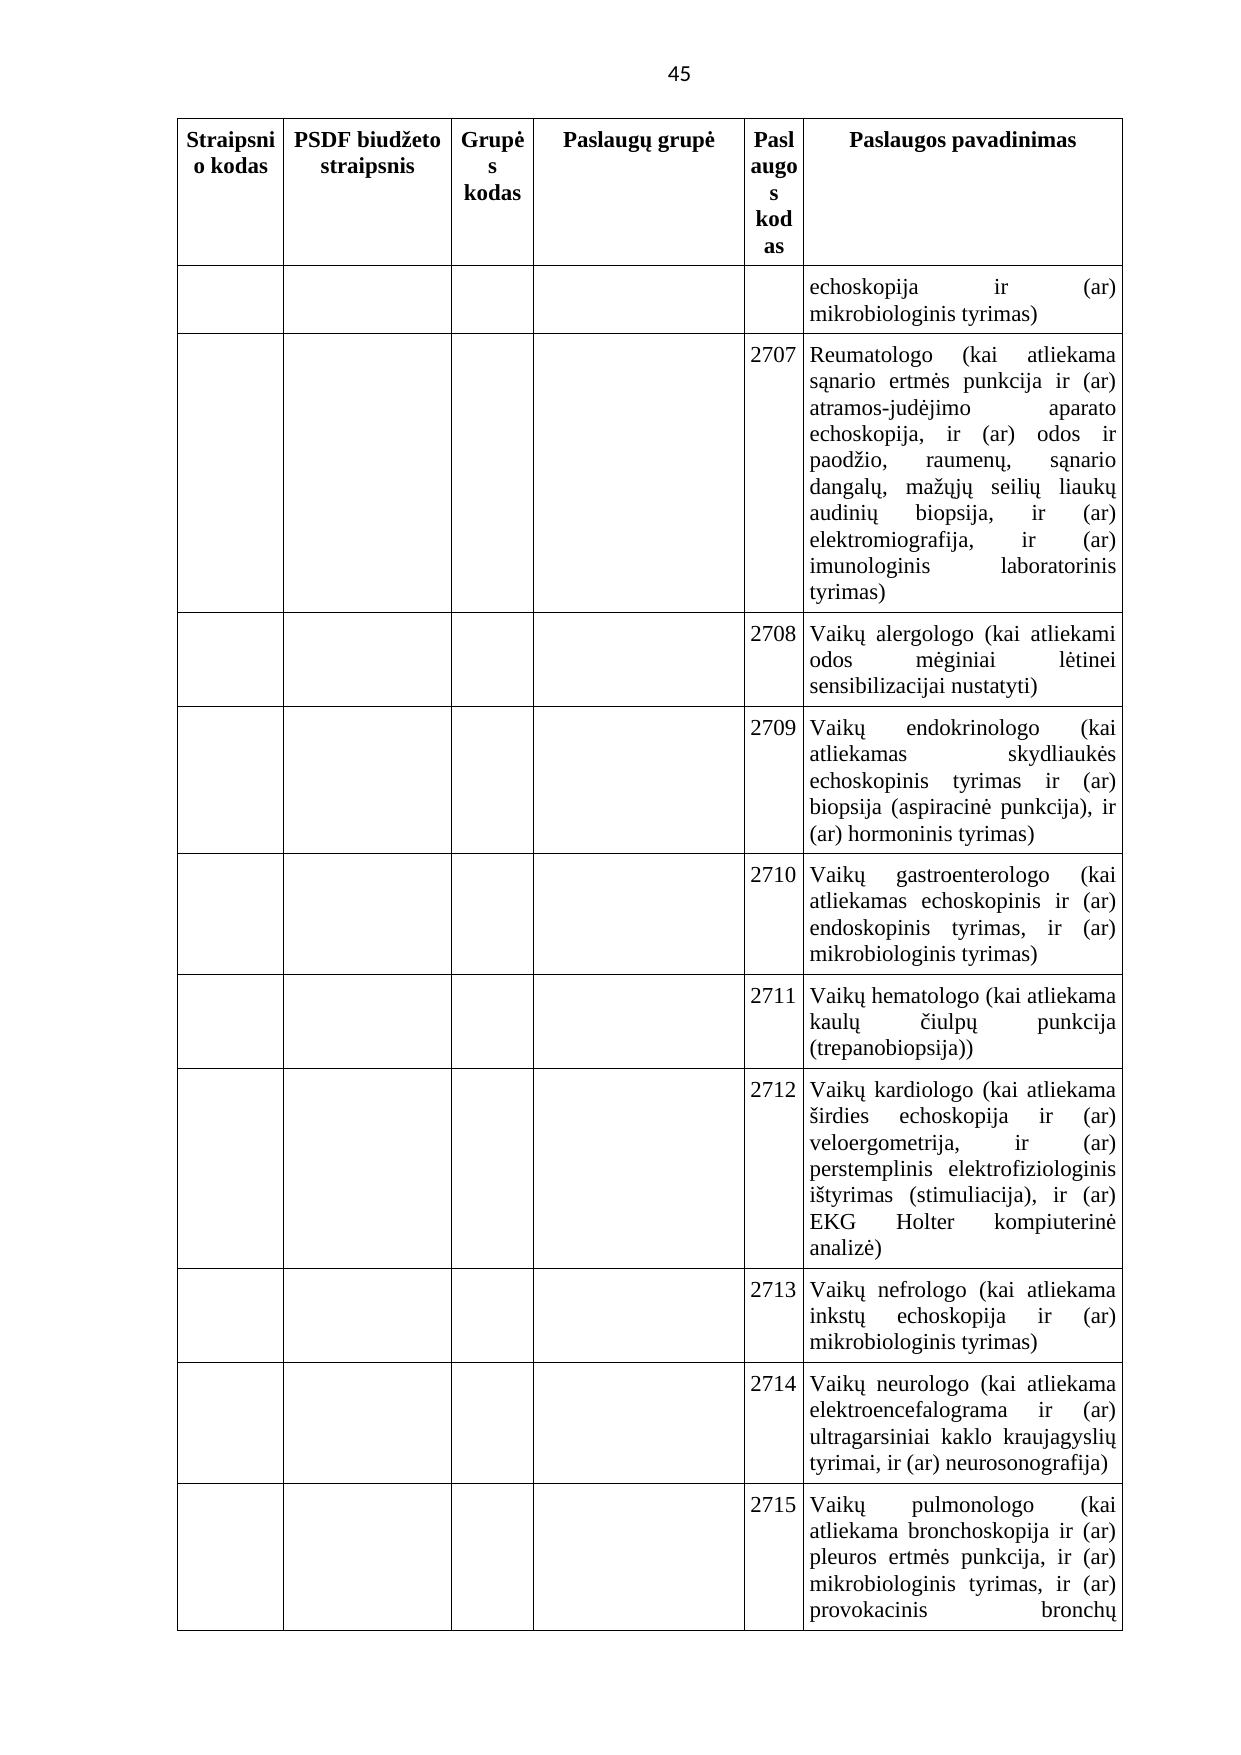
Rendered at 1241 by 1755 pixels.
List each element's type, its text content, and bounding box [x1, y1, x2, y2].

table_cell [178, 1069, 283, 1268]
table_cell [178, 707, 283, 853]
table_cell [284, 1363, 451, 1482]
table_cell [284, 1069, 451, 1268]
table_cell Vaikų pulmonologo (kai atliekama bronchoskopija ir (ar) pleuros ertmės punkcija, ir (ar) mikrobiologinis tyrimas, ir (ar) provokacinis bronchų [804, 1484, 1122, 1629]
table_cell [534, 975, 744, 1068]
table_cell [534, 334, 744, 612]
table_cell [284, 707, 451, 853]
table_header PSDF biudžeto straipsnis [284, 119, 451, 265]
table_cell [452, 266, 533, 333]
table_cell [452, 613, 533, 706]
table_cell [284, 975, 451, 1068]
table_cell [534, 1484, 744, 1629]
table_cell [178, 854, 283, 974]
table_cell 2707 [745, 334, 803, 612]
table_cell Vaikų alergologo (kai atliekami odos mėginiai lėtinei sensibilizacijai nustatyti) [804, 613, 1122, 706]
table_cell [534, 1269, 744, 1362]
table_cell [452, 707, 533, 853]
table_cell [452, 1363, 533, 1482]
table_cell [178, 266, 283, 333]
table_cell Reumatologo (kai atliekama sąnario ertmės punkcija ir (ar) atramos-judėjimo aparato echoskopija, ir (ar) odos ir paodžio, raumenų, sąnario dangalų, mažųjų seilių liaukų audinių biopsija, ir (ar) elektromiografija, ir (ar) imunologinis laboratorinis tyrimas) [804, 334, 1122, 612]
table_cell 2715 [745, 1484, 803, 1629]
table_cell [284, 266, 451, 333]
table_cell [178, 975, 283, 1068]
table_cell 2713 [745, 1269, 803, 1362]
table_cell [284, 334, 451, 612]
table_header Paslaugų grupė [534, 119, 744, 265]
table_cell [452, 1069, 533, 1268]
table_cell [178, 1269, 283, 1362]
table_cell 2709 [745, 707, 803, 853]
table_cell [178, 334, 283, 612]
table_cell [534, 266, 744, 333]
table_cell [534, 854, 744, 974]
table_cell [452, 854, 533, 974]
table_header Paslaugos pavadinimas [804, 119, 1122, 265]
table_cell Vaikų kardiologo (kai atliekama širdies echoskopija ir (ar) veloergometrija, ir (ar) perstemplinis elektrofiziologinis ištyrimas (stimuliacija), ir (ar) EKG Holter kompiuterinė analizė) [804, 1069, 1122, 1268]
table_cell 2710 [745, 854, 803, 974]
table_cell 2708 [745, 613, 803, 706]
table_cell [534, 613, 744, 706]
table_cell Vaikų endokrinologo (kai atliekamas skydliaukės echoskopinis tyrimas ir (ar) biopsija (aspiracinė punkcija), ir (ar) hormoninis tyrimas) [804, 707, 1122, 853]
table_cell [284, 854, 451, 974]
table_cell Vaikų hematologo (kai atliekama kaulų čiulpų punkcija (trepanobiopsija)) [804, 975, 1122, 1068]
table_cell [452, 975, 533, 1068]
table_cell [178, 1484, 283, 1629]
table_cell [745, 266, 803, 333]
table_cell [534, 707, 744, 853]
table_cell [534, 1363, 744, 1482]
table_cell echoskopija ir (ar) mikrobiologinis tyrimas) [804, 266, 1122, 333]
table_cell Vaikų gastroenterologo (kai atliekamas echoskopinis ir (ar) endoskopinis tyrimas, ir (ar) mikrobiologinis tyrimas) [804, 854, 1122, 974]
table_cell [452, 334, 533, 612]
table_cell [178, 613, 283, 706]
table_cell 2714 [745, 1363, 803, 1482]
table_cell 2711 [745, 975, 803, 1068]
table_cell [452, 1484, 533, 1629]
table_header Straipsnio kodas [178, 119, 283, 265]
table_cell [452, 1269, 533, 1362]
table_cell [284, 613, 451, 706]
table_cell Vaikų neurologo (kai atliekama elektroencefalograma ir (ar) ultragarsiniai kaklo kraujagyslių tyrimai, ir (ar) neurosonografija) [804, 1363, 1122, 1482]
table_cell [178, 1363, 283, 1482]
table_cell Vaikų nefrologo (kai atliekama inkstų echoskopija ir (ar) mikrobiologinis tyrimas) [804, 1269, 1122, 1362]
table_cell 2712 [745, 1069, 803, 1268]
table_cell [284, 1484, 451, 1629]
table_header Grupės kodas [452, 119, 533, 265]
table_header Paslaugos kodas [745, 119, 803, 265]
table_cell [284, 1269, 451, 1362]
table_cell [534, 1069, 744, 1268]
